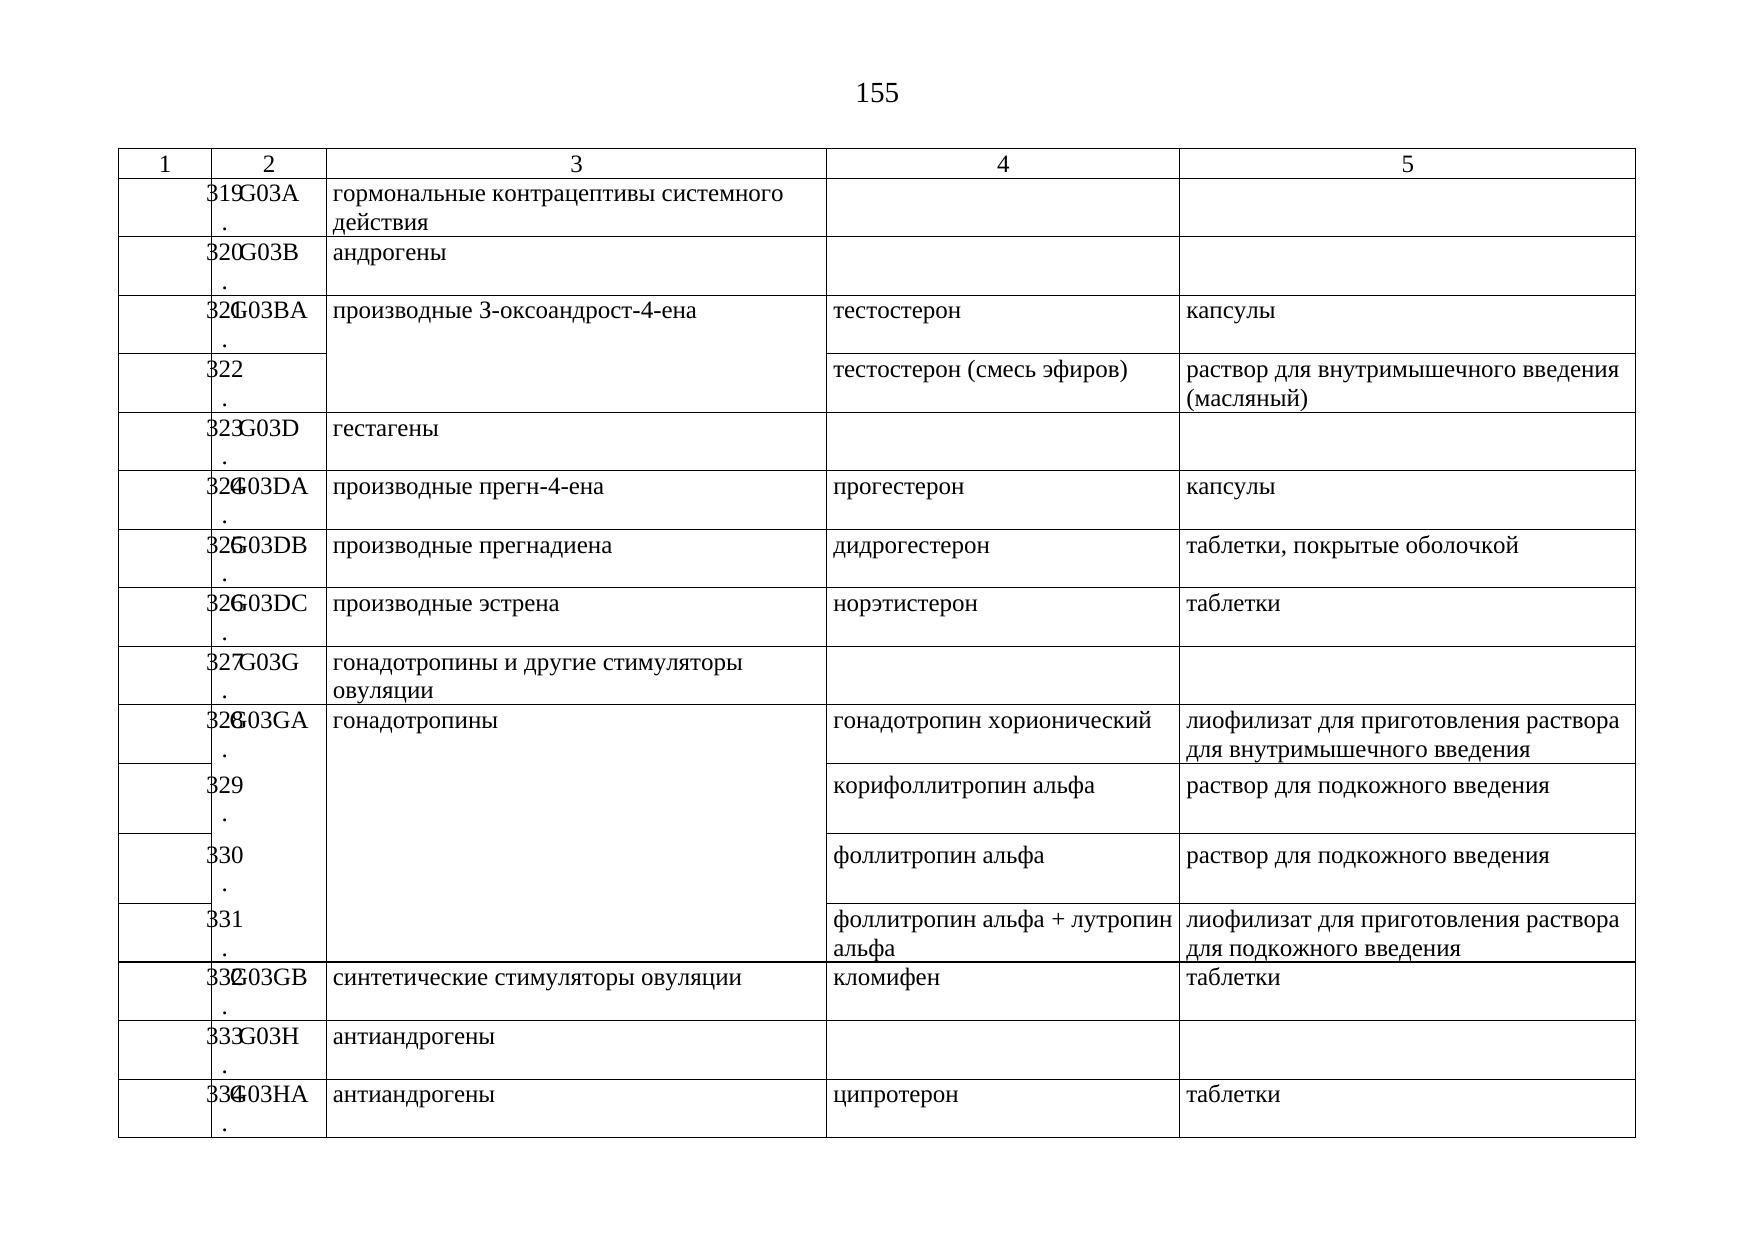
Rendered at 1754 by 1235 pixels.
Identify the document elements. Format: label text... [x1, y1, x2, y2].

table_cell лиофилизат для приготовления раствора для подкожного введения [1180, 904, 1635, 961]
table_cell [827, 647, 1179, 704]
table_cell [1180, 647, 1635, 704]
table_cell капсулы [1180, 296, 1635, 353]
table_cell [119, 588, 211, 646]
table_cell дидрогестерон [827, 530, 1179, 587]
table_cell [827, 179, 1179, 236]
table_cell кломифен [827, 963, 1179, 1020]
table_cell G03HA [212, 1080, 326, 1137]
table_cell [119, 296, 211, 353]
table_cell G03DA [212, 471, 326, 529]
table_cell [119, 1080, 211, 1137]
table_cell [119, 834, 211, 903]
table_cell [212, 833, 326, 903]
table_cell G03BA [212, 296, 326, 353]
table_cell [1180, 413, 1635, 470]
table_cell [119, 237, 211, 294]
table_cell G03GB [212, 963, 326, 1020]
table_cell [327, 833, 826, 903]
table_cell производные эстрена [327, 588, 826, 646]
table_cell [827, 1021, 1179, 1078]
table_cell гестагены [327, 413, 826, 470]
table_cell [119, 471, 211, 529]
table_cell [212, 763, 326, 833]
table_header 4 [827, 149, 1179, 177]
table_header 2 [212, 149, 326, 177]
table_cell лиофилизат для приготовления раствора для внутримышечного введения [1180, 705, 1635, 763]
table_cell [1180, 237, 1635, 294]
table_cell [212, 903, 326, 961]
table_cell [119, 1021, 211, 1078]
table_cell [1180, 1021, 1635, 1078]
table_cell G03A [212, 179, 326, 236]
table_cell [119, 963, 211, 1020]
table_cell прогестерон [827, 471, 1179, 529]
table_cell норэтистерон [827, 588, 1179, 646]
table_cell корифоллитропин альфа [827, 764, 1179, 833]
table_cell [827, 413, 1179, 470]
table_cell гонадотропины и другие стимуляторы овуляции [327, 647, 826, 704]
table_cell [327, 903, 826, 961]
table_cell G03G [212, 647, 326, 704]
table_cell [119, 354, 211, 412]
table_header 1 [119, 149, 211, 177]
table_cell раствор для подкожного введения [1180, 834, 1635, 903]
table_cell [119, 904, 211, 961]
table_header 5 [1180, 149, 1635, 177]
table_cell андрогены [327, 237, 826, 294]
table_cell [827, 237, 1179, 294]
table_cell антиандрогены [327, 1080, 826, 1137]
table_cell [119, 705, 211, 763]
table_cell гонадотропины [327, 705, 826, 763]
table_cell производные З‑оксоандрост-4-ена [327, 296, 826, 412]
table_cell [212, 354, 326, 412]
table_cell [1180, 179, 1635, 236]
table_cell [119, 413, 211, 470]
table_cell ципротерон [827, 1080, 1179, 1137]
table_cell фоллитропин альфа [827, 834, 1179, 903]
table_cell производные прегнадиена [327, 530, 826, 587]
table_cell раствор для подкожного введения [1180, 764, 1635, 833]
table_cell таблетки [1180, 588, 1635, 646]
table_cell G03D [212, 413, 326, 470]
table_cell таблетки, покрытые оболочкой [1180, 530, 1635, 587]
table_cell [327, 763, 826, 833]
table_cell G03DB [212, 530, 326, 587]
table_cell G03GA [212, 705, 326, 763]
table_cell производные прегн-4-ена [327, 471, 826, 529]
table_cell [119, 647, 211, 704]
table_cell антиандрогены [327, 1021, 826, 1078]
table_cell таблетки [1180, 1080, 1635, 1137]
table_cell G03B [212, 237, 326, 294]
table_cell [119, 530, 211, 587]
table_cell фоллитропин альфа + лутропин альфа [827, 904, 1179, 961]
table_cell G03DC [212, 588, 326, 646]
table_cell синтетические стимуляторы овуляции [327, 963, 826, 1020]
table_cell тестостерон [827, 296, 1179, 353]
table_cell капсулы [1180, 471, 1635, 529]
table_cell G03H [212, 1021, 326, 1078]
table_cell [119, 179, 211, 236]
table_cell [119, 764, 211, 833]
table_cell гонадотропин хорионический [827, 705, 1179, 763]
table_cell гормональные контрацептивы системного действия [327, 179, 826, 236]
table_cell таблетки [1180, 963, 1635, 1020]
table_header 3 [327, 149, 826, 177]
table_cell тестостерон (смесь эфиров) [827, 354, 1179, 412]
table_cell раствор для внутримышечного введения (масляный) [1180, 354, 1635, 412]
